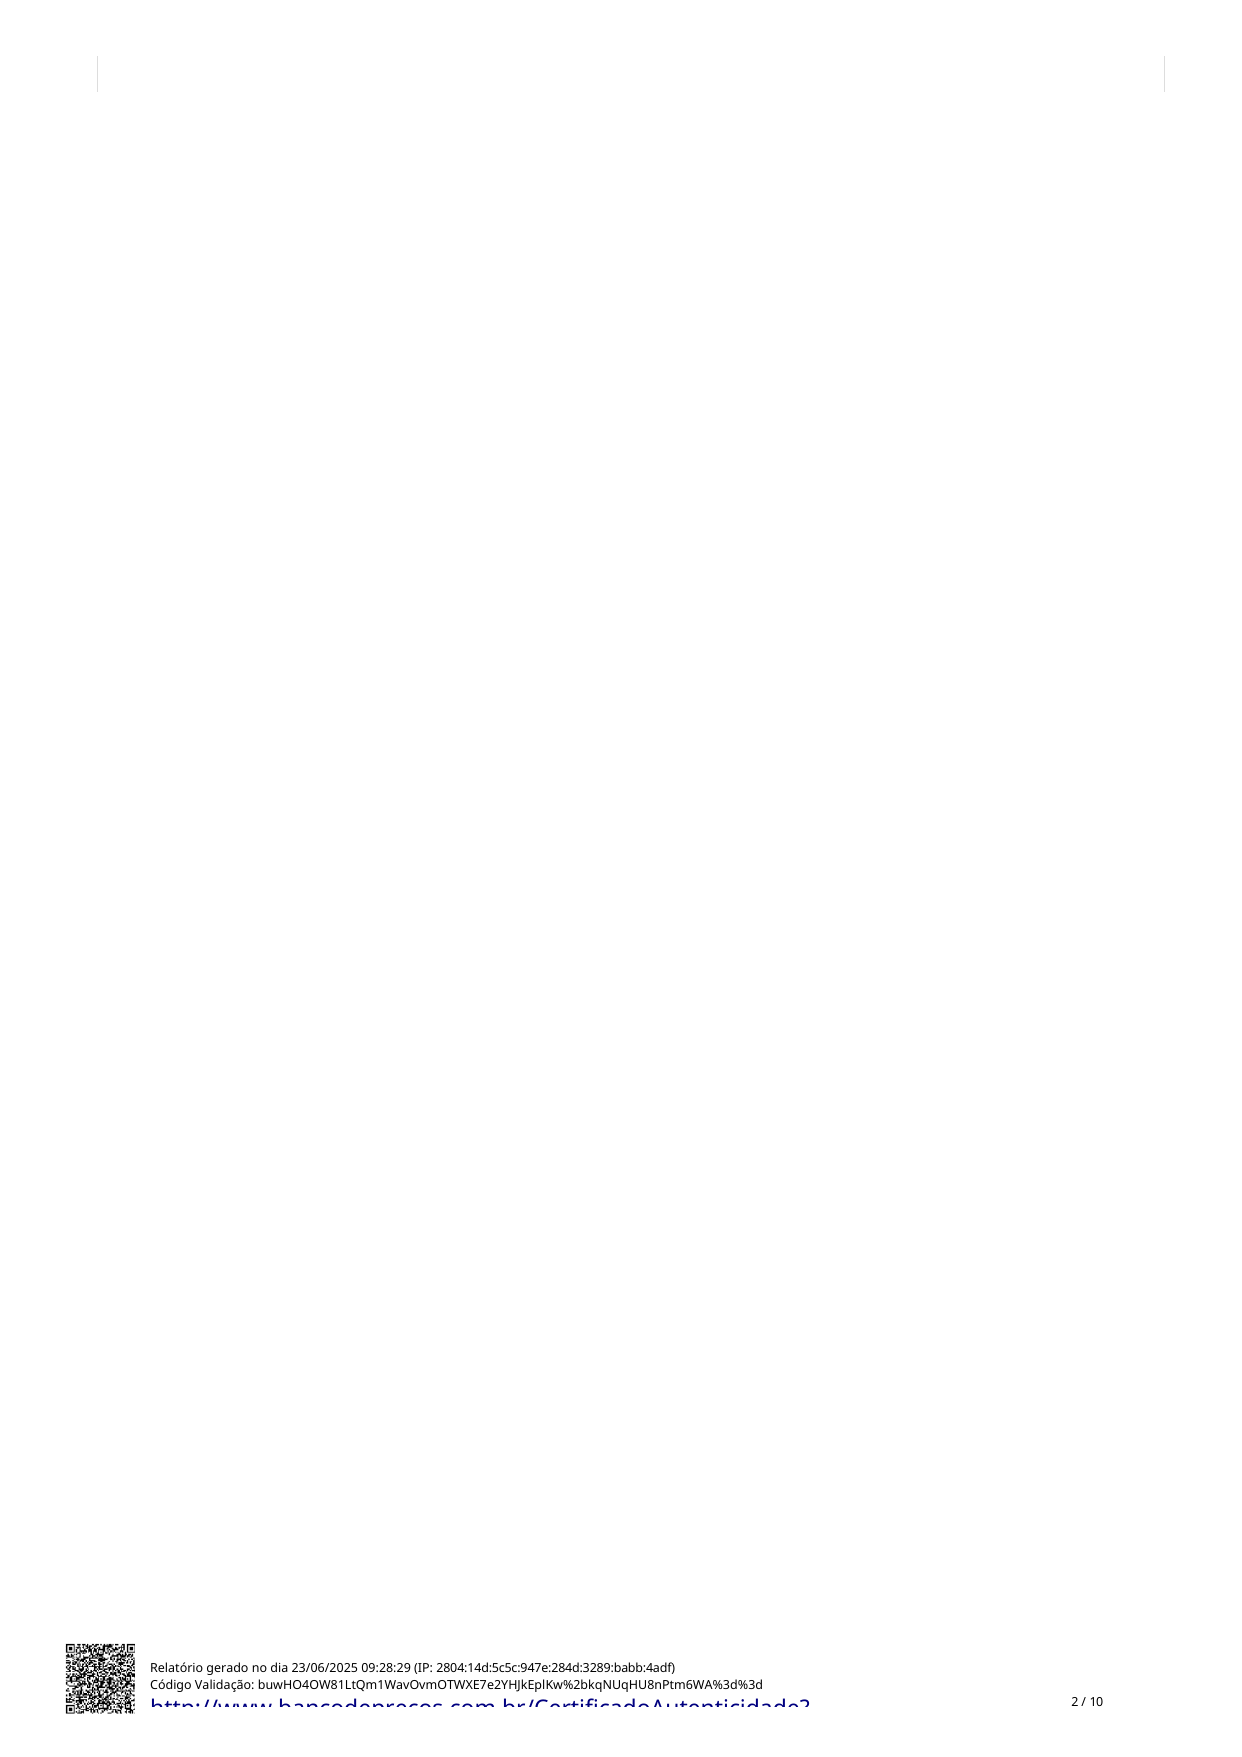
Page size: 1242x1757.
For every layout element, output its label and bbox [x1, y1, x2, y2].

table_cell [98, 56, 1164, 92]
